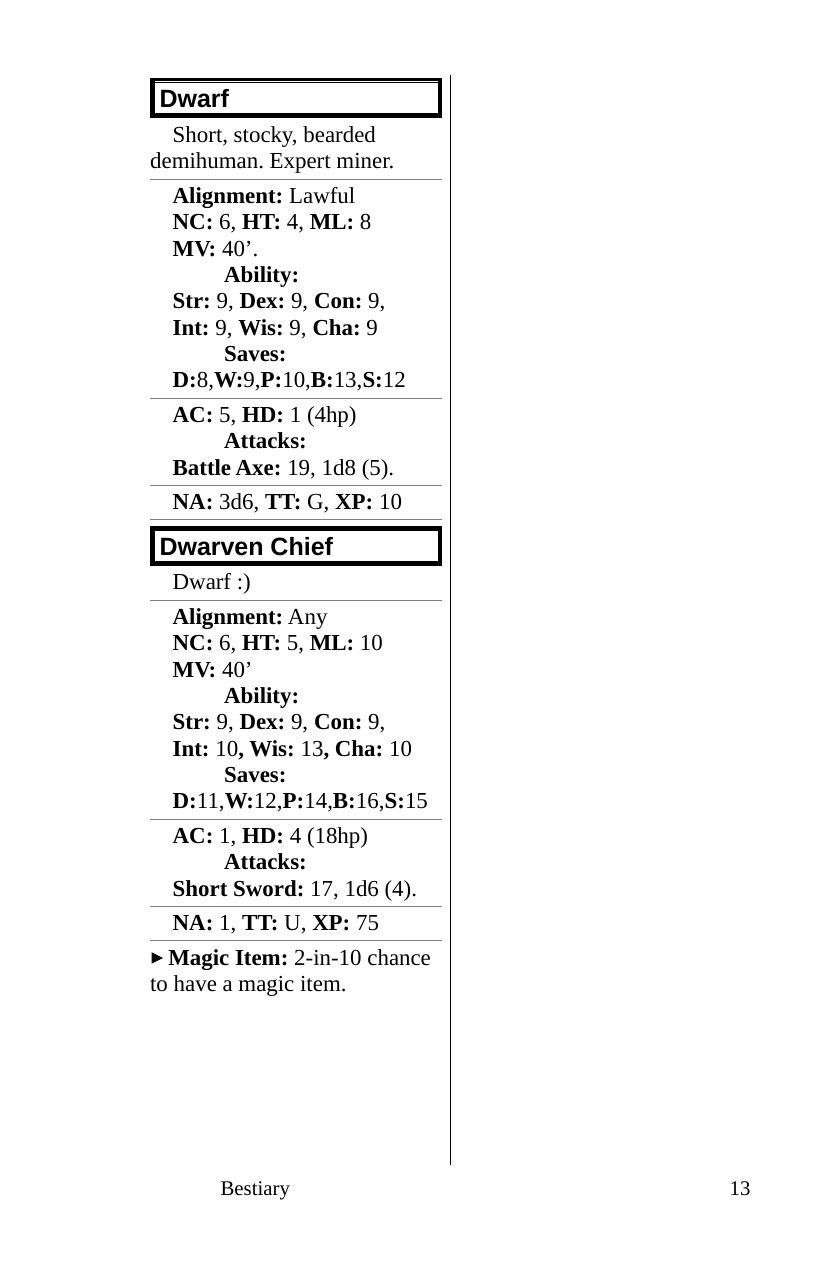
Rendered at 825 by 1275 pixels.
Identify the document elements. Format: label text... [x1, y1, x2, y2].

text Attacks: [150, 427, 442, 453]
text NC: 6, HT: 4, ML: 8 [150, 208, 442, 234]
text NA: 1, TT: U, XP: 75 [150, 909, 442, 936]
text D:8,W:9,P:10,B:13,S:12 [150, 366, 442, 393]
text Attacks: [150, 848, 442, 875]
text NC: 6, HT: 5, ML: 10 [150, 629, 442, 656]
subtitle Dwarf [155, 83, 438, 113]
text Alignment: Any [150, 603, 442, 629]
text MV: 40’ [150, 656, 442, 682]
text Saves: [150, 340, 442, 366]
text Int: 10, Wis: 13, Cha: 10 [150, 735, 442, 761]
text Ability: [150, 261, 442, 287]
text Alignment: Lawful [150, 182, 442, 208]
text Str: 9, Dex: 9, Con: 9, [150, 708, 442, 735]
text Ability: [150, 682, 442, 708]
subtitle Dwarven Chief [155, 531, 438, 561]
text AC: 5, HD: 1 (4hp) [150, 401, 442, 427]
text AC: 1, HD: 4 (18hp) [150, 822, 442, 848]
text Dwarf :) [150, 568, 442, 595]
list Magic Item: 2-in-10 chance to have a magic item. [150, 944, 442, 996]
text Short, stocky, bearded demihuman. Expert miner. [150, 121, 442, 174]
text Short Sword: 17, 1d6 (4). [150, 875, 442, 901]
text D:11,W:12,P:14,B:16,S:15 [150, 787, 442, 814]
text MV: 40’. [150, 234, 442, 261]
text Str: 9, Dex: 9, Con: 9, [150, 287, 442, 314]
text Saves: [150, 761, 442, 787]
text Int: 9, Wis: 9, Cha: 9 [150, 314, 442, 340]
text NA: 3d6, TT: G, XP: 10 [150, 488, 442, 514]
text Battle Axe: 19, 1d8 (5). [150, 453, 442, 480]
